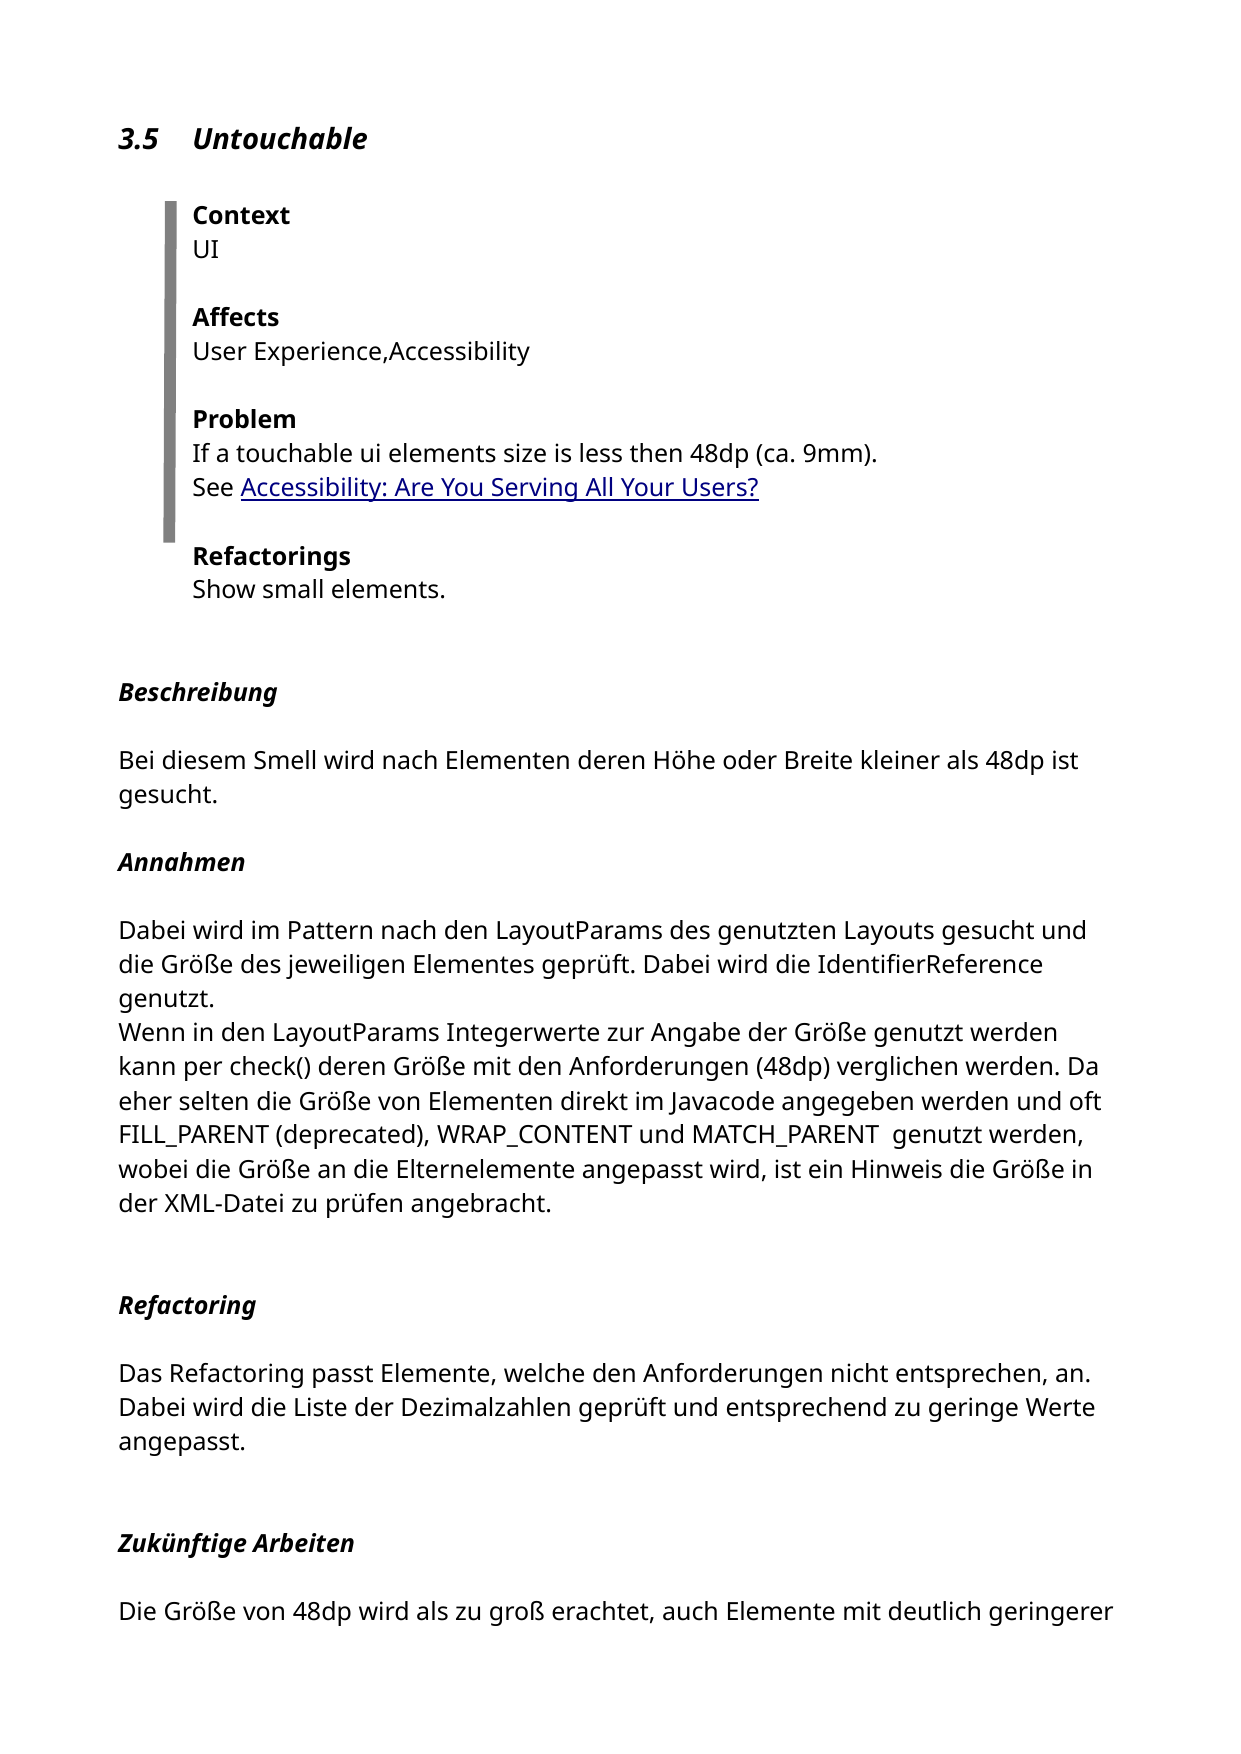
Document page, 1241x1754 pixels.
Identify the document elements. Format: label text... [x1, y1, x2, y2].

text Affects [177, 300, 1122, 334]
text Context [118, 197, 1122, 232]
text [118, 402, 164, 436]
text Bei diesem Smell wird nach Elementen deren Höhe oder Breite kleiner als 48dp ist gesucht. [118, 742, 1122, 811]
text [118, 232, 164, 266]
text Das Refactoring passt Elemente, welche den Anforderungen nicht entsprechen, an. [118, 1356, 1122, 1390]
text Die Größe von 48dp wird als zu groß erachtet, auch Elemente mit deutlich geringerer [118, 1594, 1122, 1628]
text Show small elements. [118, 572, 1122, 606]
text Refactoring [118, 1287, 1122, 1322]
text Zukünftige Arbeiten [118, 1526, 1122, 1560]
text UI [177, 232, 1122, 266]
text [118, 436, 163, 470]
text 3.5 Untouchable [118, 118, 1122, 158]
text Problem [176, 402, 1122, 436]
text Dabei wird im Pattern nach den LayoutParams des genutzten Layouts gesucht und die Größe des jeweiligen Elementes geprüft. Dabei wird die IdentifierReference genutzt. [118, 913, 1122, 1015]
text Beschreibung [118, 674, 1122, 708]
text If a touchable ui elements size is less then 48dp (ca. 9mm). [176, 436, 1122, 470]
text See Accessibility: Are You Serving All Your Users? [176, 470, 1122, 504]
text Annahmen [118, 845, 1122, 879]
text Dabei wird die Liste der Dezimalzahlen geprüft und entsprechend zu geringe Werte angepasst. [118, 1390, 1122, 1458]
text Refactorings [118, 538, 1122, 572]
text User Experience,Accessibility [176, 334, 1122, 368]
text [118, 300, 164, 334]
text Wenn in den LayoutParams Integerwerte zur Angabe der Größe genutzt werden kann per check() deren Größe mit den Anforderungen (48dp) verglichen werden. Da eher selten die Größe von Elementen direkt im Javacode angegeben werden und oft FILL_PARENT (deprecated), WRAP_CONTENT und MATCH_PARENT genutzt werden, wobei die Größe an die Elternelemente angepasst wird, ist ein Hinweis die Größe in der XML-Datei zu prüfen angebracht. [118, 1015, 1122, 1219]
text [118, 470, 163, 504]
text [118, 334, 164, 368]
